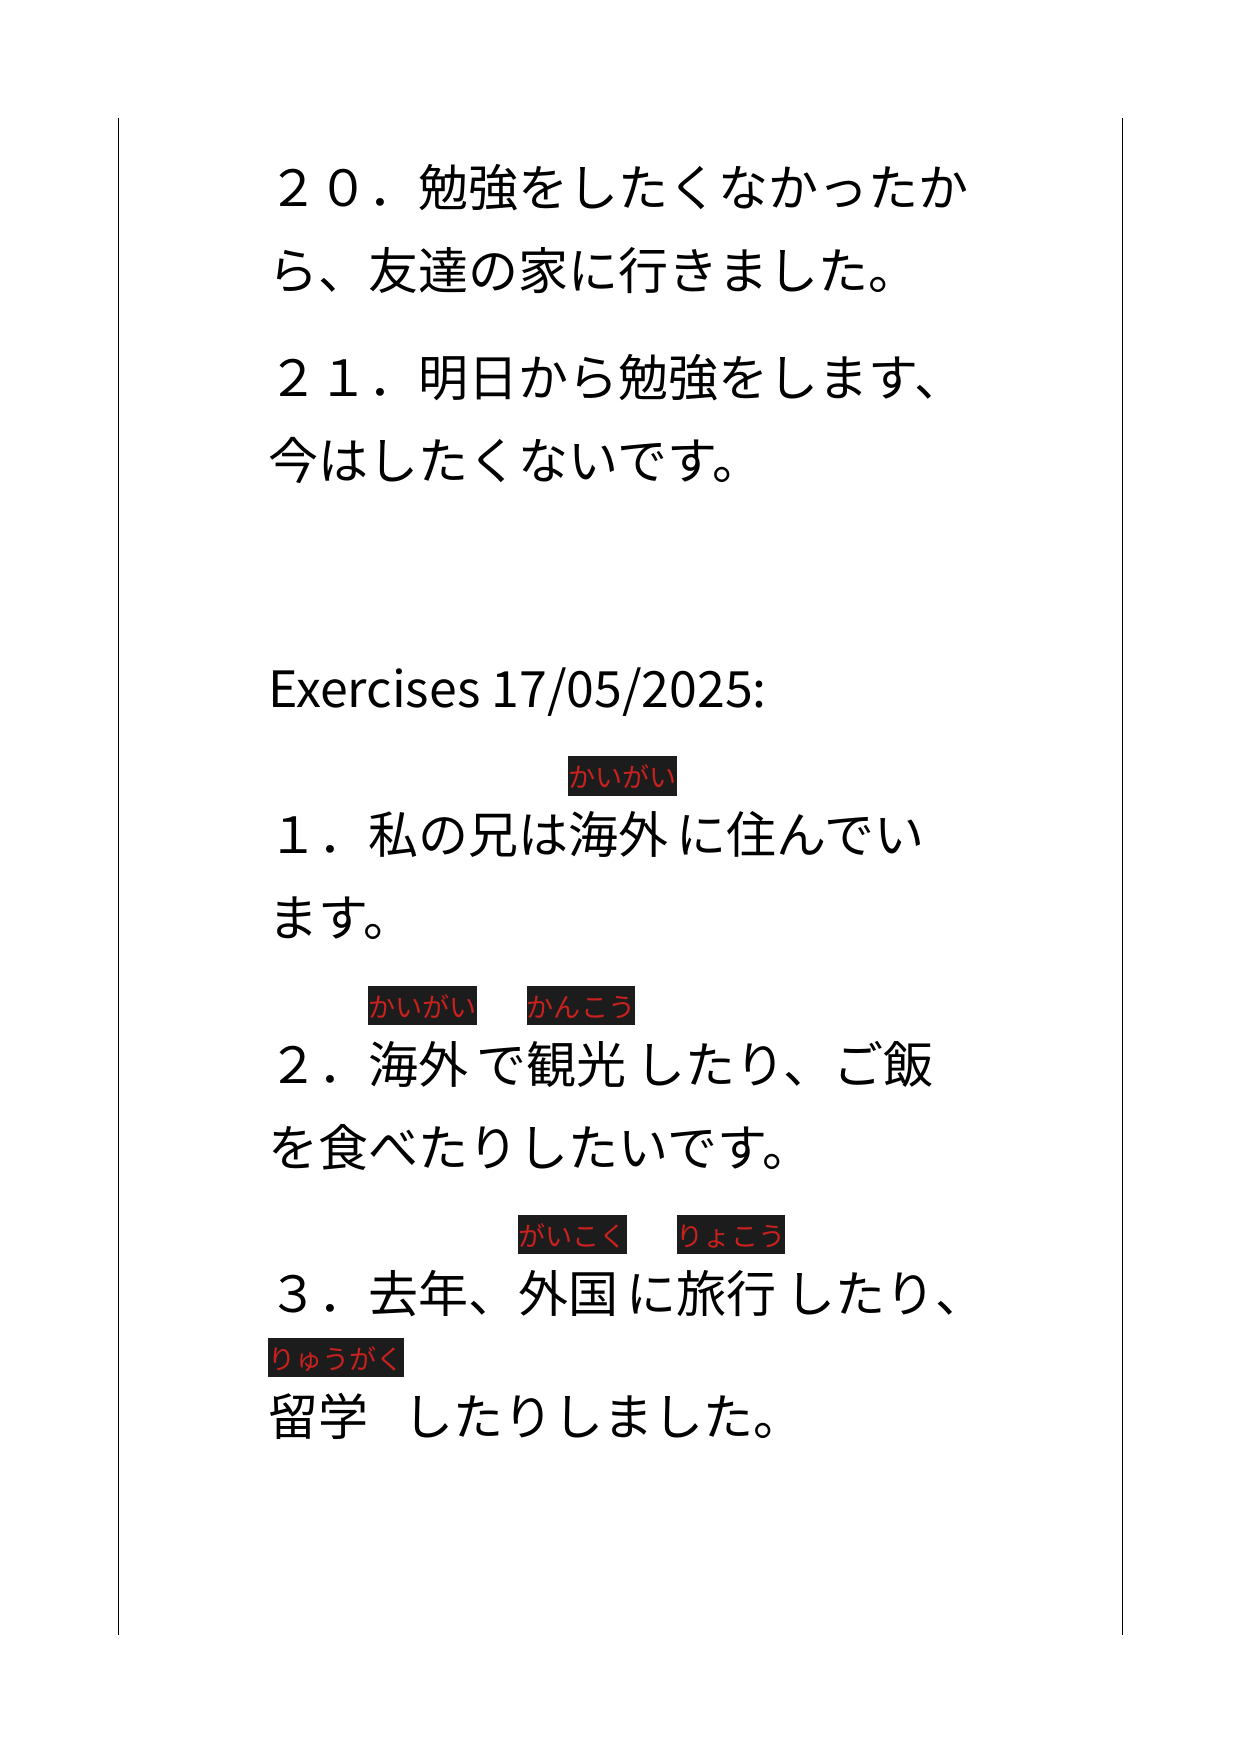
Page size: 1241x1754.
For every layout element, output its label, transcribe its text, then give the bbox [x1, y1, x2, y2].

text ２．海外かいがいで観光かんこうしたり、ご飯を食べたりしたいです。 [268, 986, 972, 1181]
text Exercises 17/05/2025: [268, 649, 972, 722]
text ２１．明日から勉強をします、今はしたくないです。 [268, 338, 972, 494]
text １．私の兄は海外かいがいに住んでいます。 [268, 756, 972, 951]
text ３．去年、外国がいこくに旅行りょこうしたり、留学りゅうがくしたりしました。 [268, 1215, 972, 1449]
text ２０．勉強をしたくなかったから、友達の家に行きました。 [268, 148, 972, 304]
